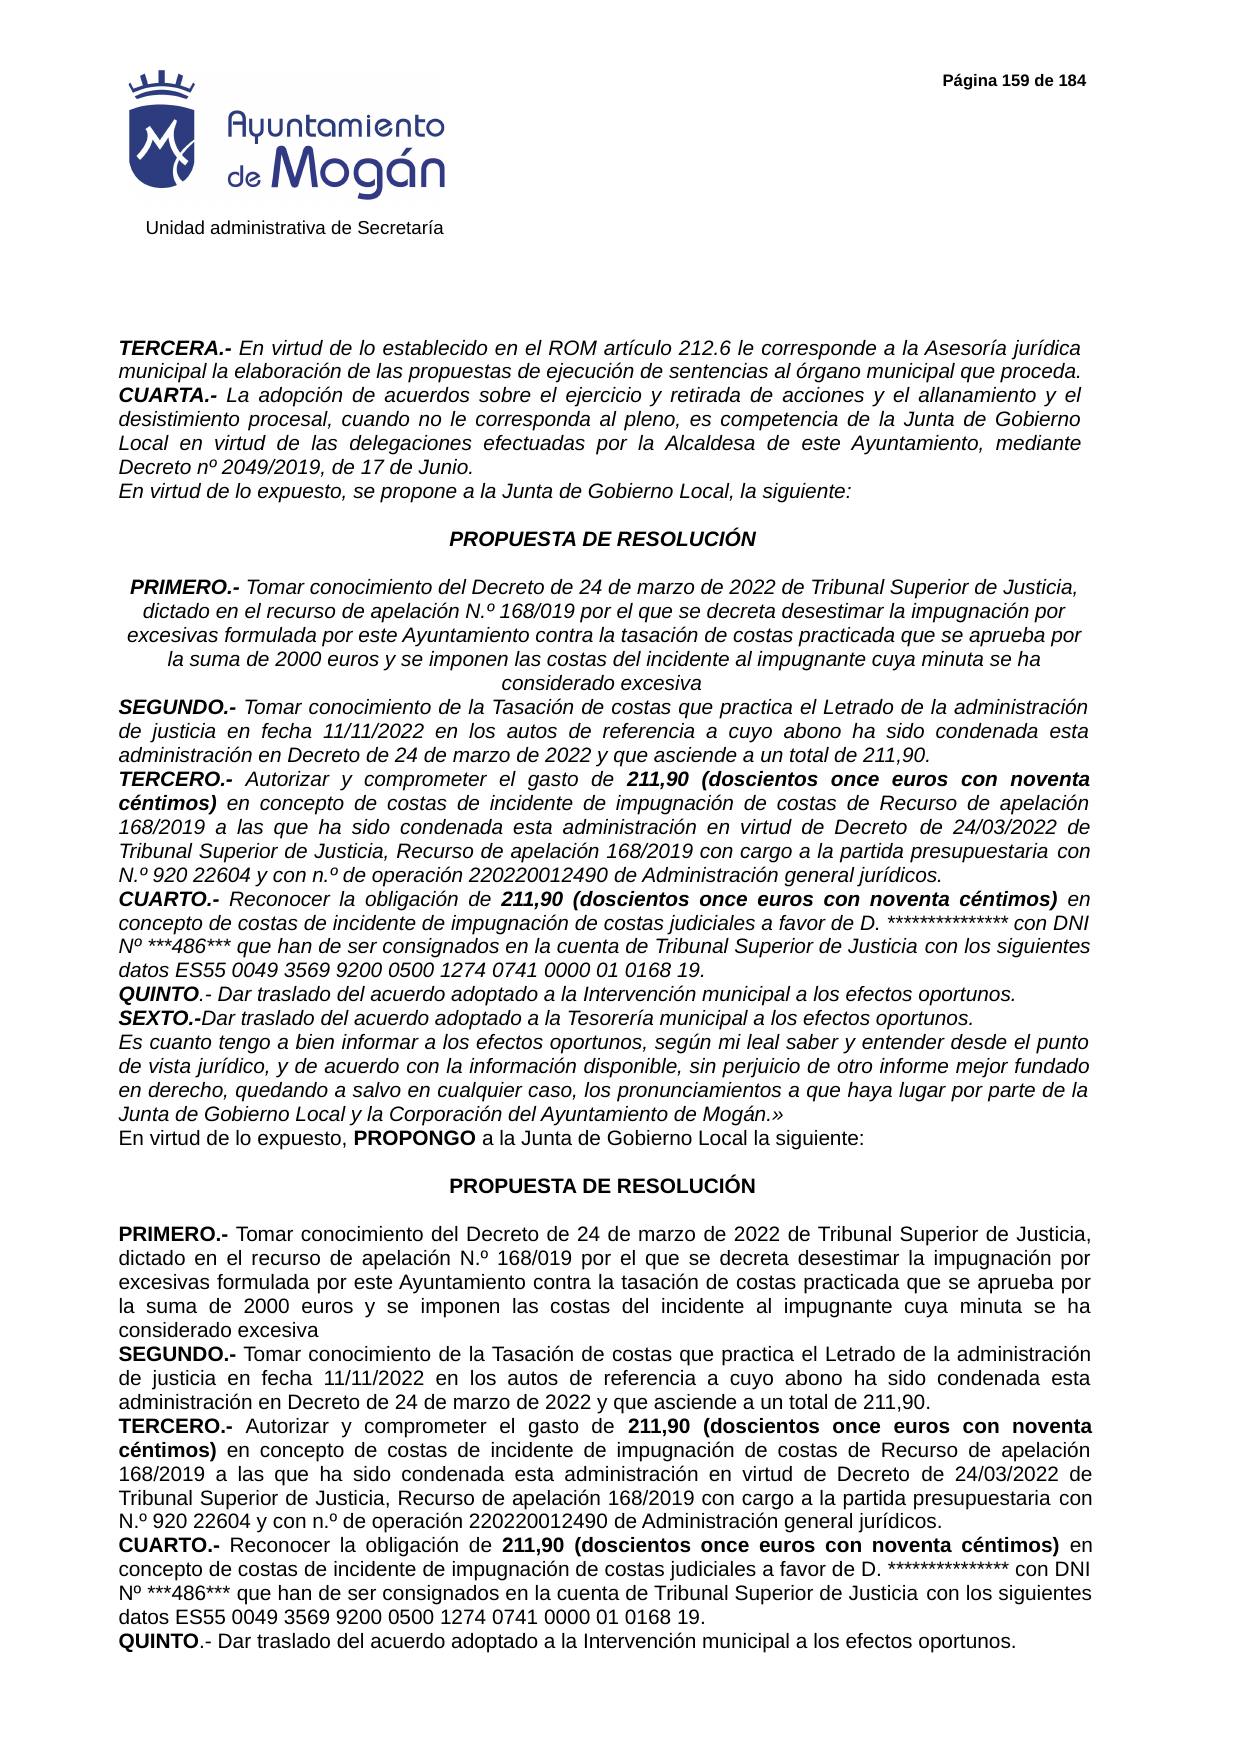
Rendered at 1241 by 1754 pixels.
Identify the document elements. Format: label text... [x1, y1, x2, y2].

text En virtud de lo expuesto, se propone a la Junta de Gobierno Local, la siguiente: [118, 479, 1092, 503]
text CUARTO.- Reconocer la obligación de 211,90 (doscientos once euros con noventa céntimos) en concepto de costas de incidente de impugnación de costas judiciales a favor de D. *************** con DNI Nº ***486*** que han de ser consignados en la cuenta de Tribunal Superior de Justicia con los siguientes datos ES55 0049 3569 9200 0500 1274 0741 0000 01 0168 19. [118, 1533, 1092, 1629]
picture [128, 70, 445, 206]
text CUARTA.- La adopción de acuerdos sobre el ejercicio y retirada de acciones y el allanamiento y el desistimiento procesal, cuando no le corresponda al pleno, es competencia de la Junta de Gobierno Local en virtud de las delegaciones efectuadas por la Alcaldesa de este Ayuntamiento, mediante Decreto nº 2049/2019, de 17 de Junio. [118, 383, 1085, 479]
text En virtud de lo expuesto, PROPONGO a la Junta de Gobierno Local la siguiente: [118, 1126, 1092, 1150]
text QUINTO.- Dar traslado del acuerdo adoptado a la Intervención municipal a los efectos oportunos. [118, 982, 1092, 1006]
text QUINTO.- Dar traslado del acuerdo adoptado a la Intervención municipal a los efectos oportunos. [118, 1629, 1092, 1653]
text SEGUNDO.- Tomar conocimiento de la Tasación de costas que practica el Letrado de la administración de justicia en fecha 11/11/2022 en los autos de referencia a cuyo abono ha sido condenada esta administración en Decreto de 24 de marzo de 2022 y que asciende a un total de 211,90. [118, 695, 1092, 767]
text PROPUESTA DE RESOLUCIÓN [118, 1174, 1092, 1198]
text SEGUNDO.- Tomar conocimiento de la Tasación de costas que practica el Letrado de la administración de justicia en fecha 11/11/2022 en los autos de referencia a cuyo abono ha sido condenada esta administración en Decreto de 24 de marzo de 2022 y que asciende a un total de 211,90. [118, 1342, 1092, 1413]
text PRIMERO.- Tomar conocimiento del Decreto de 24 de marzo de 2022 de Tribunal Superior de Justicia, dictado en el recurso de apelación N.º 168/019 por el que se decreta desestimar la impugnación por excesivas formulada por este Ayuntamiento contra la tasación de costas practicada que se aprueba por la suma de 2000 euros y se imponen las costas del incidente al impugnante cuya minuta se ha considerado excesiva [118, 575, 1092, 695]
text Es cuanto tengo a bien informar a los efectos oportunos, según mi leal saber y entender desde el punto de vista jurídico, y de acuerdo con la información disponible, sin perjuicio de otro informe mejor fundado en derecho, quedando a salvo en cualquier caso, los pronunciamientos a que haya lugar por parte de la Junta de Gobierno Local y la Corporación del Ayuntamiento de Mogán.» [118, 1030, 1092, 1126]
text TERCERO.- Autorizar y comprometer el gasto de 211,90 (doscientos once euros con noventa céntimos) en concepto de costas de incidente de impugnación de costas de Recurso de apelación 168/2019 a las que ha sido condenada esta administración en virtud de Decreto de 24/03/2022 de Tribunal Superior de Justicia, Recurso de apelación 168/2019 con cargo a la partida presupuestaria con N.º 920 22604 y con n.º de operación 220220012490 de Administración general jurídicos. [118, 1413, 1092, 1533]
text SEXTO.-Dar traslado del acuerdo adoptado a la Tesorería municipal a los efectos oportunos. [118, 1006, 1092, 1030]
text PROPUESTA DE RESOLUCIÓN [118, 527, 1092, 551]
text PRIMERO.- Tomar conocimiento del Decreto de 24 de marzo de 2022 de Tribunal Superior de Justicia, dictado en el recurso de apelación N.º 168/019 por el que se decreta desestimar la impugnación por excesivas formulada por este Ayuntamiento contra la tasación de costas practicada que se aprueba por la suma de 2000 euros y se imponen las costas del incidente al impugnante cuya minuta se ha considerado excesiva [118, 1222, 1092, 1342]
text TERCERO.- Autorizar y comprometer el gasto de 211,90 (doscientos once euros con noventa céntimos) en concepto de costas de incidente de impugnación de costas de Recurso de apelación 168/2019 a las que ha sido condenada esta administración en virtud de Decreto de 24/03/2022 de Tribunal Superior de Justicia, Recurso de apelación 168/2019 con cargo a la partida presupuestaria con N.º 920 22604 y con n.º de operación 220220012490 de Administración general jurídicos. [118, 767, 1092, 886]
text TERCERA.- En virtud de lo establecido en el ROM artículo 212.6 le corresponde a la Asesoría jurídica municipal la elaboración de las propuestas de ejecución de sentencias al órgano municipal que proceda. [118, 335, 1085, 383]
text CUARTO.- Reconocer la obligación de 211,90 (doscientos once euros con noventa céntimos) en concepto de costas de incidente de impugnación de costas judiciales a favor de D. *************** con DNI Nº ***486*** que han de ser consignados en la cuenta de Tribunal Superior de Justicia con los siguientes datos ES55 0049 3569 9200 0500 1274 0741 0000 01 0168 19. [118, 886, 1092, 982]
